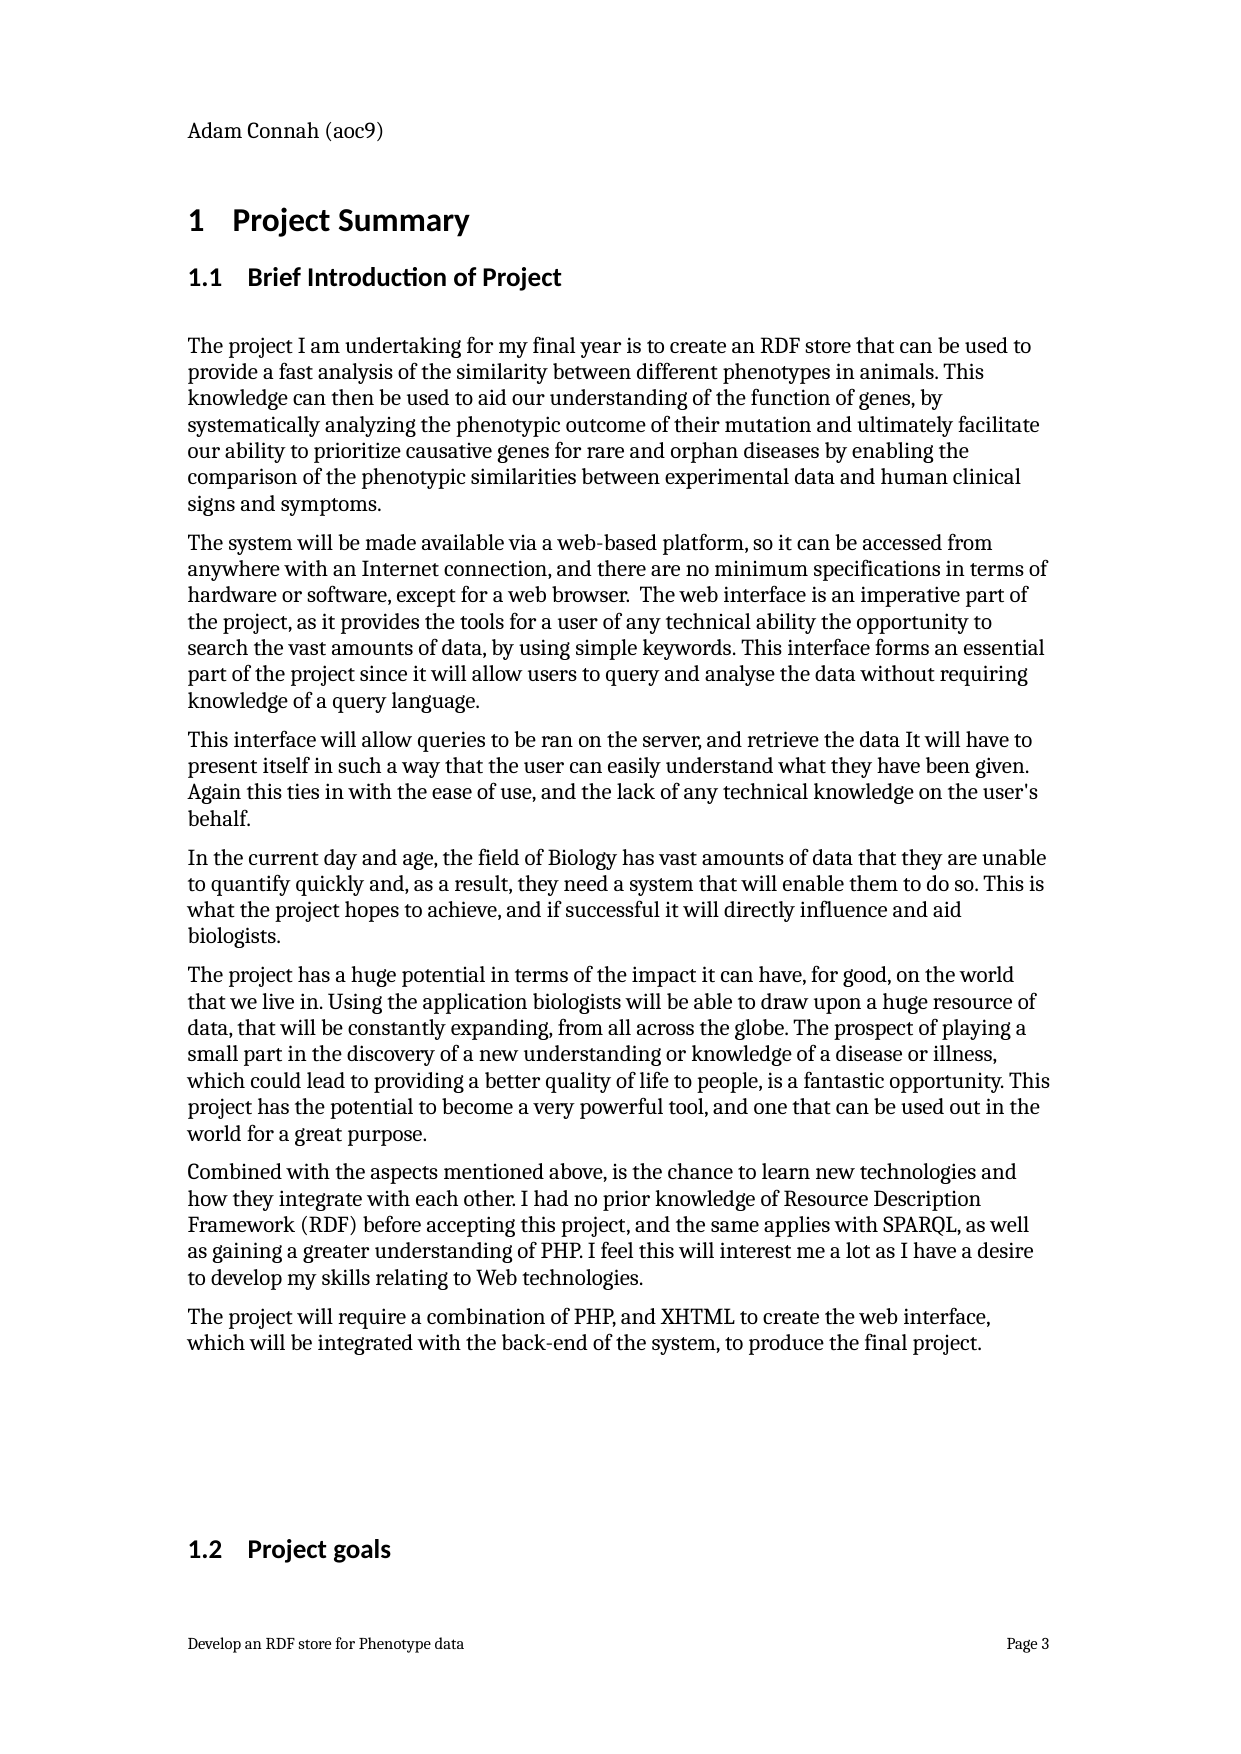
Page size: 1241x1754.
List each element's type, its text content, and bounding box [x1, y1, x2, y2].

text The system will be made available via a web-based platform, so it can be accessed from anywhere with an Internet connection, and there are no minimum specifications in terms of hardware or software, except for a web browser. The web interface is an imperative part of the project, as it provides the tools for a user of any technical ability the opportunity to search the vast amounts of data, by using simple keywords. This interface forms an essential part of the project since it will allow users to query and analyse the data without requiring knowledge of a query language. [187, 529, 1053, 714]
subtitle Brief Introduction of Project [187, 261, 1053, 293]
text The project will require a combination of PHP, and XHTML to create the web interface, which will be integrated with the back-end of the system, to produce the final project. [187, 1303, 1053, 1356]
text This interface will allow queries to be ran on the server, and retrieve the data It will have to present itself in such a way that the user can easily understand what they have been given. Again this ties in with the ease of use, and the lack of any technical knowledge on the user's behalf. [187, 726, 1053, 832]
subtitle Project goals [187, 1532, 1053, 1565]
text In the current day and age, the field of Biology has vast amounts of data that they are unable to quantify quickly and, as a result, they need a system that will enable them to do so. This is what the project hopes to achieve, and if successful it will directly influence and aid biologists. [187, 844, 1053, 950]
text The project I am undertaking for my final year is to create an RDF store that can be used to provide a fast analysis of the similarity between different phenotypes in animals. This knowledge can then be used to aid our understanding of the function of genes, by systematically analyzing the phenotypic outcome of their mutation and ultimately facilitate our ability to prioritize causative genes for rare and orphan diseases by enabling the comparison of the phenotypic similarities between experimental data and human clinical signs and symptoms. [187, 332, 1053, 517]
text The project has a huge potential in terms of the impact it can have, for good, on the world that we live in. Using the application biologists will be able to draw upon a huge resource of data, that will be constantly expanding, from all across the globe. The prospect of playing a small part in the discovery of a new understanding or knowledge of a disease or illness, which could lead to providing a better quality of life to people, is a fantastic opportunity. This project has the potential to become a very powerful tool, and one that can be used out in the world for a great purpose. [187, 962, 1053, 1147]
text Combined with the aspects mentioned above, is the chance to learn new technologies and how they integrate with each other. I had no prior knowledge of Resource Description Framework (RDF) before accepting this project, and the same applies with SPARQL, as well as gaining a greater understanding of PHP. I feel this will interest me a lot as I have a desire to develop my skills relating to Web technologies. [187, 1159, 1053, 1291]
subtitle Project Summary [187, 199, 1053, 240]
